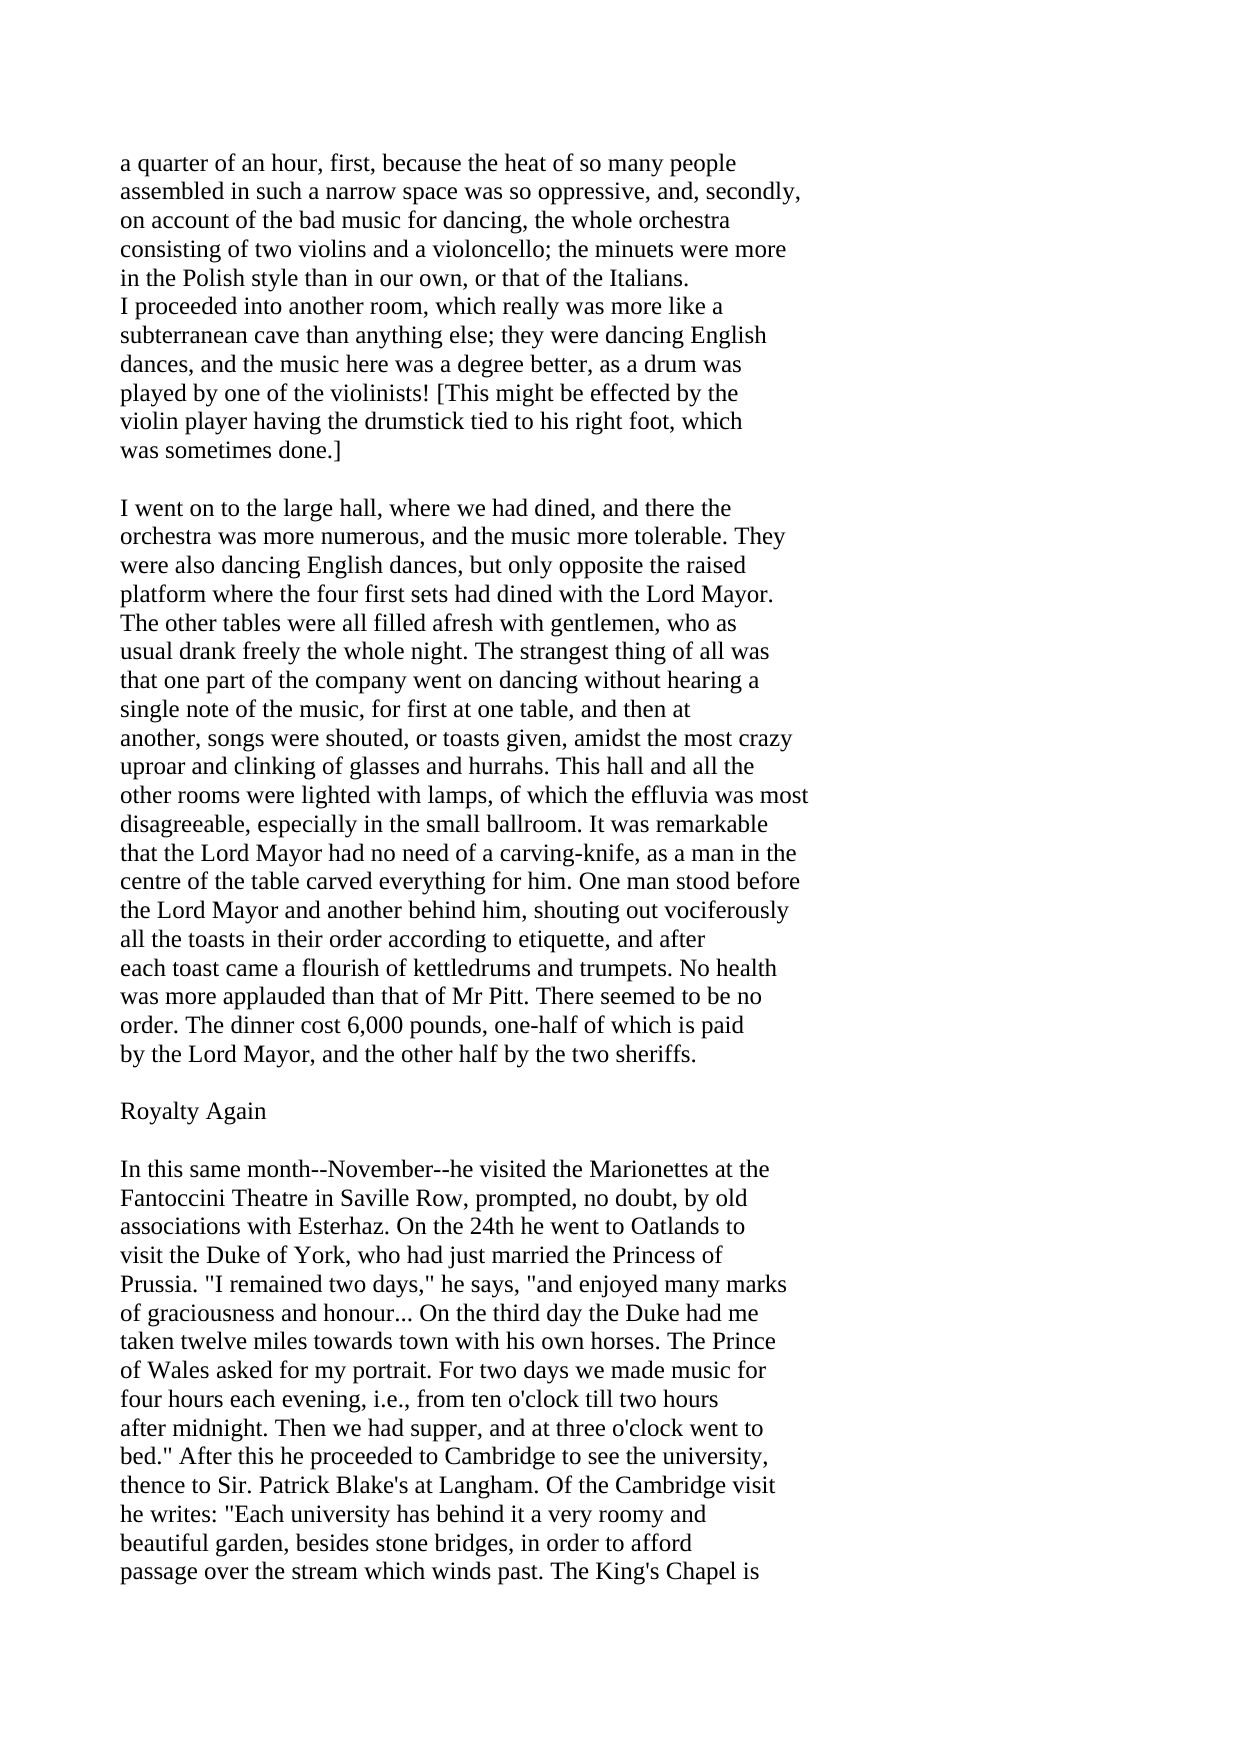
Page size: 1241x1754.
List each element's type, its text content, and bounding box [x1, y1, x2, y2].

text each toast came a flourish of kettledrums and trumpets. No health [120, 953, 1120, 981]
text was more applauded than that of Mr Pitt. There seemed to be no [120, 981, 1120, 1010]
text was sometimes done.] [120, 435, 1120, 464]
text dances, and the music here was a degree better, as a drum was [120, 349, 1120, 378]
text Royalty Again [120, 1096, 1120, 1125]
text subterranean cave than anything else; they were dancing English [120, 320, 1120, 349]
text In this same month--November--he visited the Marionettes at the [120, 1154, 1120, 1183]
text that one part of the company went on dancing without hearing a [120, 665, 1120, 694]
text visit the Duke of York, who had just married the Princess of [120, 1240, 1120, 1269]
text order. The dinner cost 6,000 pounds, one-half of which is paid [120, 1010, 1120, 1039]
text taken twelve miles towards town with his own horses. The Prince [120, 1326, 1120, 1355]
text in the Polish style than in our own, or that of the Italians. [120, 263, 1120, 291]
text all the toasts in their order according to etiquette, and after [120, 924, 1120, 953]
text associations with Esterhaz. On the 24th he went to Oatlands to [120, 1211, 1120, 1240]
text that the Lord Mayor had no need of a carving-knife, as a man in the [120, 838, 1120, 866]
text disagreeable, especially in the small ballroom. It was remarkable [120, 809, 1120, 838]
text of Wales asked for my portrait. For two days we made music for [120, 1355, 1120, 1384]
text of graciousness and honour... On the third day the Duke had me [120, 1298, 1120, 1326]
text single note of the music, for first at one table, and then at [120, 694, 1120, 723]
text bed." After this he proceeded to Cambridge to see the university, [120, 1441, 1120, 1470]
text centre of the table carved everything for him. One man stood before [120, 866, 1120, 895]
text thence to Sir. Patrick Blake's at Langham. Of the Cambridge visit [120, 1470, 1120, 1499]
text consisting of two violins and a violoncello; the minuets were more [120, 234, 1120, 263]
text beautiful garden, besides stone bridges, in order to afford [120, 1528, 1120, 1556]
text another, songs were shouted, or toasts given, amidst the most crazy [120, 723, 1120, 751]
text a quarter of an hour, first, because the heat of so many people [120, 148, 1120, 176]
text played by one of the violinists! [This might be effected by the [120, 378, 1120, 406]
text uproar and clinking of glasses and hurrahs. This hall and all the [120, 751, 1120, 780]
text were also dancing English dances, but only opposite the raised [120, 550, 1120, 579]
text the Lord Mayor and another behind him, shouting out vociferously [120, 895, 1120, 924]
text Fantoccini Theatre in Saville Row, prompted, no doubt, by old [120, 1183, 1120, 1211]
text platform where the four first sets had dined with the Lord Mayor. [120, 579, 1120, 608]
text orchestra was more numerous, and the music more tolerable. They [120, 521, 1120, 550]
text I went on to the large hall, where we had dined, and there the [120, 493, 1120, 521]
text by the Lord Mayor, and the other half by the two sheriffs. [120, 1039, 1120, 1068]
text I proceeded into another room, which really was more like a [120, 291, 1120, 320]
text after midnight. Then we had supper, and at three o'clock went to [120, 1413, 1120, 1441]
text The other tables were all filled afresh with gentlemen, who as [120, 608, 1120, 636]
text passage over the stream which winds past. The King's Chapel is [120, 1556, 1120, 1585]
text assembled in such a narrow space was so oppressive, and, secondly, [120, 176, 1120, 205]
text usual drank freely the whole night. The strangest thing of all was [120, 636, 1120, 665]
text four hours each evening, i.e., from ten o'clock till two hours [120, 1384, 1120, 1413]
text other rooms were lighted with lamps, of which the effluvia was most [120, 780, 1120, 809]
text Prussia. "I remained two days," he says, "and enjoyed many marks [120, 1269, 1120, 1298]
text violin player having the drumstick tied to his right foot, which [120, 406, 1120, 435]
text on account of the bad music for dancing, the whole orchestra [120, 205, 1120, 234]
text he writes: "Each university has behind it a very roomy and [120, 1499, 1120, 1528]
